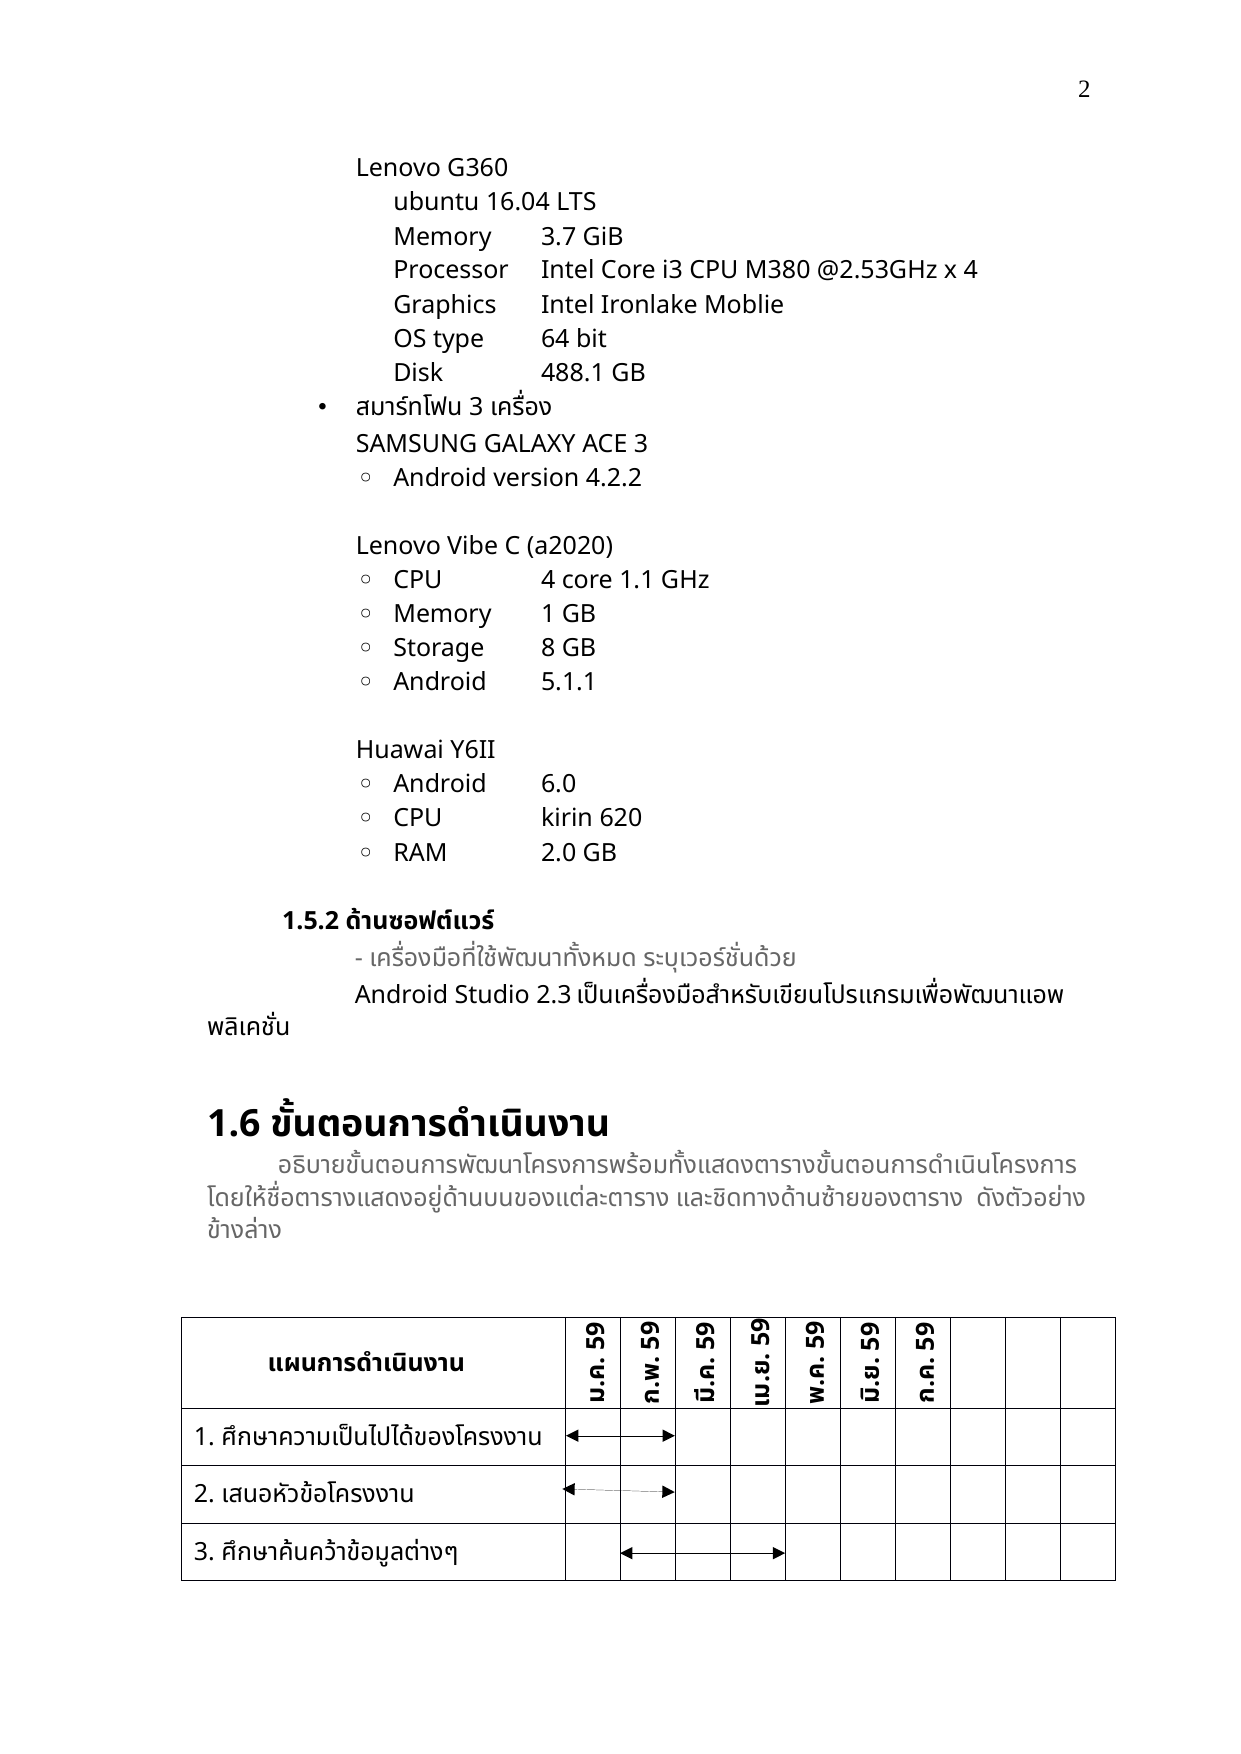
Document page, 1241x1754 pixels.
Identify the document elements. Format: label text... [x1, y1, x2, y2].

table_cell [786, 1409, 840, 1465]
table_cell [566, 1524, 620, 1580]
table_cell [841, 1466, 895, 1522]
table_header มิ.ย. 59 [841, 1318, 895, 1408]
list SAMSUNG GALAXY ACE 3 [318, 425, 1090, 459]
table_cell [566, 1437, 620, 1465]
table_cell [786, 1524, 840, 1580]
table_header [951, 1318, 1005, 1408]
table_cell [951, 1409, 1005, 1465]
table_cell [841, 1409, 895, 1465]
table_cell [621, 1409, 675, 1436]
table_header แผนการดำเนินงาน [182, 1318, 565, 1408]
table_header พ.ค. 59 [786, 1318, 840, 1408]
table_cell [951, 1524, 1005, 1580]
table_header ก.ค. 59 [896, 1318, 950, 1408]
table_header [1061, 1318, 1115, 1408]
table_cell [566, 1490, 620, 1522]
table_cell [731, 1524, 785, 1553]
table_header มี.ค. 59 [676, 1318, 730, 1408]
list Disk 488.1 GB [356, 354, 1090, 388]
table_cell [896, 1409, 950, 1465]
table_cell [676, 1524, 730, 1553]
table_cell [676, 1466, 730, 1522]
list Android version 4.2.2 [356, 459, 1090, 493]
list Storage 8 GB [356, 630, 1090, 664]
table_cell [676, 1409, 730, 1465]
subtitle ขั้นตอนการดำเนินงาน [207, 1096, 1090, 1151]
table_cell [896, 1466, 950, 1522]
table_cell 2. เสนอหัวข้อโครงงาน [182, 1466, 565, 1522]
table_cell [676, 1554, 730, 1580]
table_cell [1061, 1466, 1115, 1522]
text อธิบายขั้นตอนการพัฒนาโครงการพร้อมทั้งแสดงตารางขั้นตอนการดำเนินโครงการ โดยให้ชื่อตารางแสดงอยู่ด้านบนของแต่ละตาราง และชิดทางด้านซ้ายของตาราง ดังตัวอย่างข้างล่าง [207, 1151, 1090, 1249]
table_cell [1006, 1466, 1060, 1522]
table_cell [621, 1491, 675, 1522]
list Android 6.0 [356, 766, 1090, 800]
list CPU kirin 620 [356, 800, 1090, 834]
list Graphics Intel Ironlake Moblie [356, 286, 1090, 320]
table_cell [731, 1409, 785, 1465]
table_cell [1006, 1409, 1060, 1465]
table_cell [731, 1554, 785, 1580]
table_cell [896, 1524, 950, 1580]
text Android Studio 2.3 เป็นเครื่องมือสำหรับเขียนโปรแกรมเพื่อพัฒนาแอพพลิเคชั่น [207, 976, 1090, 1046]
table_header [1006, 1318, 1060, 1408]
table_cell [621, 1554, 675, 1580]
list OS type 64 bit [356, 320, 1090, 354]
list Lenovo Vibe C (a2020) [318, 528, 1090, 562]
table_cell [731, 1466, 785, 1522]
table_cell [841, 1524, 895, 1580]
table_cell [621, 1437, 675, 1465]
list Memory 1 GB [356, 596, 1090, 630]
table_header เม.ย. 59 [731, 1318, 785, 1408]
table_cell [566, 1466, 620, 1490]
list CPU 4 core 1.1 GHz [356, 562, 1090, 596]
list Huawai Y6II [318, 732, 1090, 766]
table_cell [621, 1466, 675, 1491]
table_cell 3. ศึกษาค้นคว้าข้อมูลต่างๆ [182, 1524, 565, 1580]
table_header ก.พ. 59 [621, 1318, 675, 1408]
table_cell 1. ศึกษาความเป็นไปได้ของโครงงาน [182, 1409, 565, 1465]
table_header ม.ค. 59 [566, 1318, 620, 1408]
list Lenovo G360 [318, 150, 1090, 184]
list Processor Intel Core i3 CPU M380 @2.53GHz x 4 [356, 252, 1090, 286]
list Memory 3.7 GiB [356, 218, 1090, 252]
table_cell [621, 1524, 675, 1553]
table_cell [786, 1466, 840, 1522]
text 1.5.2 ด้านซอฟต์แวร์ [282, 902, 1090, 939]
table_cell [1061, 1409, 1115, 1465]
list RAM 2.0 GB [356, 834, 1090, 868]
list Android 5.1.1 [356, 664, 1090, 698]
list ubuntu 16.04 LTS [356, 184, 1090, 218]
table_cell [951, 1466, 1005, 1522]
table_cell [1006, 1524, 1060, 1580]
table_cell [566, 1409, 620, 1436]
list สมาร์ทโฟน 3 เครื่อง [318, 388, 1090, 425]
text - เครื่องมือที่ใช้พัฒนาทั้งหมด ระบุเวอร์ชั่นด้วย [354, 939, 1090, 976]
table_cell [1061, 1524, 1115, 1580]
